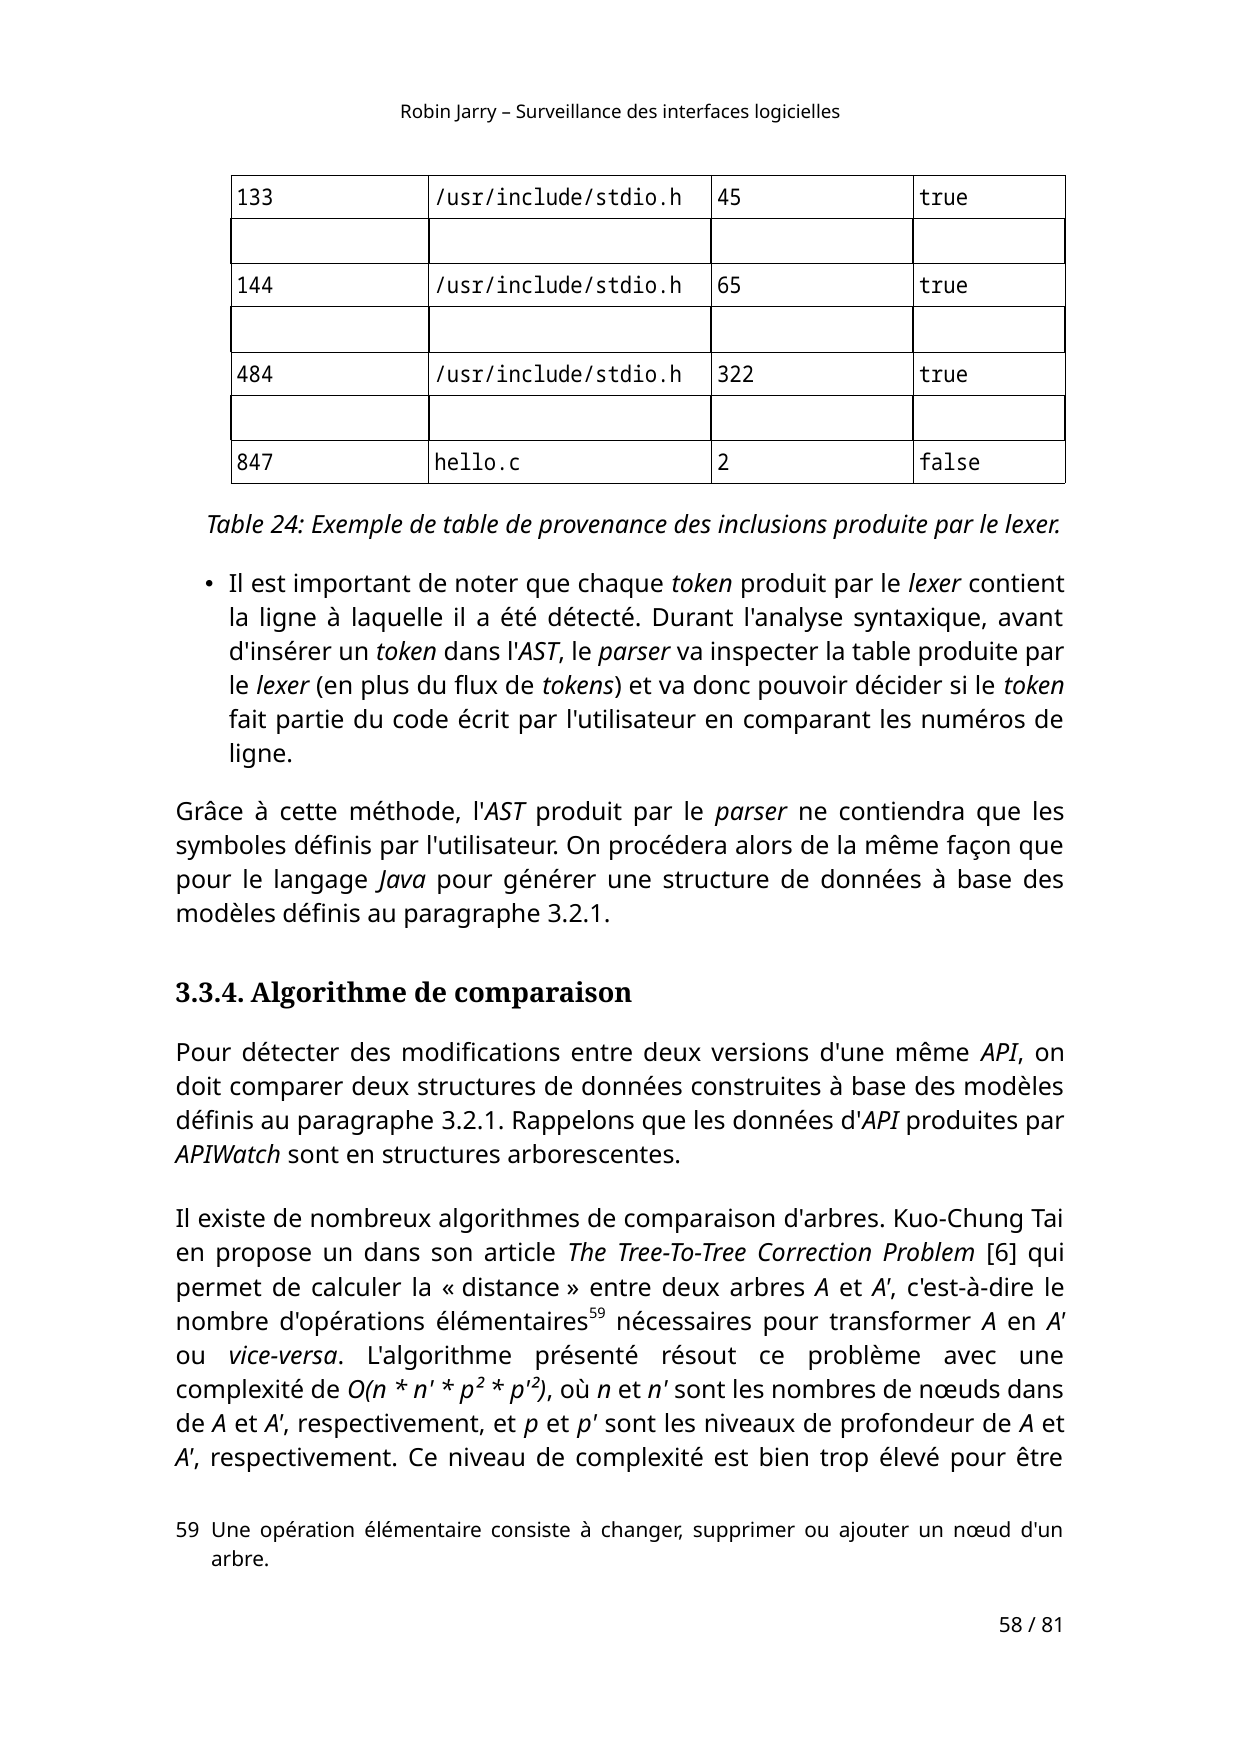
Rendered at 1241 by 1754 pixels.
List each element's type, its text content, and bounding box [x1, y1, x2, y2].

table_cell 45 [712, 176, 913, 218]
list Il est important de noter que chaque token produit par le lexer contient la ligne à laquelle il a été détecté. Durant l'analyse syntaxique, avant d'insérer un token dans l'AST, le parser va inspecter la table produite par le lexer (en plus du flux de tokens) et va donc pouvoir décider si le token fait partie du code écrit par l'utilisateur en comparant les numéros de ligne. [205, 565, 1065, 770]
table_cell 144 [232, 264, 428, 306]
table_cell 322 [712, 353, 913, 394]
table_cell 133 [232, 176, 428, 218]
table_cell [430, 396, 710, 440]
table_cell /usr/include/stdio.h [429, 353, 711, 394]
table_cell 2 [712, 441, 913, 483]
table_cell [712, 396, 912, 440]
table_cell [914, 307, 1064, 352]
table_cell /usr/include/stdio.h [429, 176, 711, 218]
table_cell /usr/include/stdio.h [429, 264, 711, 306]
table_cell true [914, 264, 1065, 306]
text Table 24: Exemple de table de provenance des inclusions produite par le lexer. [175, 507, 1065, 541]
table_cell 484 [232, 353, 428, 394]
table_cell true [914, 176, 1065, 218]
table_cell [914, 219, 1064, 263]
text Il existe de nombreux algorithmes de comparaison d'arbres. Kuo-Chung Tai en propose un dans son article The Tree-To-Tree Correction Problem [6] qui permet de calculer la « distance » entre deux arbres A et A', c'est-à-dire le nombre d'opérations élémentaires nécessaires pour transformer A en A' ou vice-versa. L'algorithme présenté résout ce problème avec une complexité de O(n * n' * p² * p'²), où n et n' sont les nombres de nœuds dans de A et A', respectivement, et p et p' sont les niveaux de profondeur de A et A', respectivement. Ce niveau de complexité est bien trop élevé pour être [175, 1201, 1065, 1473]
table_cell [712, 307, 912, 352]
table_cell true [914, 353, 1065, 394]
text Grâce à cette méthode, l'AST produit par le parser ne contiendra que les symboles définis par l'utilisateur. On procédera alors de la même façon que pour le langage Java pour générer une structure de données à base des modèles définis au paragraphe 3.2.1. [175, 794, 1065, 930]
text Pour détecter des modifications entre deux versions d'une même API, on doit comparer deux structures de données construites à base des modèles définis au paragraphe 3.2.1. Rappelons que les données d'API produites par APIWatch sont en structures arborescentes. [175, 1035, 1065, 1171]
subtitle Algorithme de comparaison [175, 973, 1065, 1010]
table_cell [914, 396, 1064, 440]
table_cell [232, 307, 428, 352]
table_cell [232, 219, 428, 263]
table_cell [430, 219, 710, 263]
text Une opération élémentaire consiste à changer, supprimer ou ajouter un nœud d'un arbre. [175, 1515, 1065, 1572]
table_cell [430, 307, 710, 352]
table_cell hello.c [429, 441, 711, 483]
table_cell 847 [232, 441, 428, 483]
table_cell 65 [712, 264, 913, 306]
table_cell [712, 219, 912, 263]
table_cell false [914, 441, 1065, 483]
table_cell [232, 396, 428, 440]
